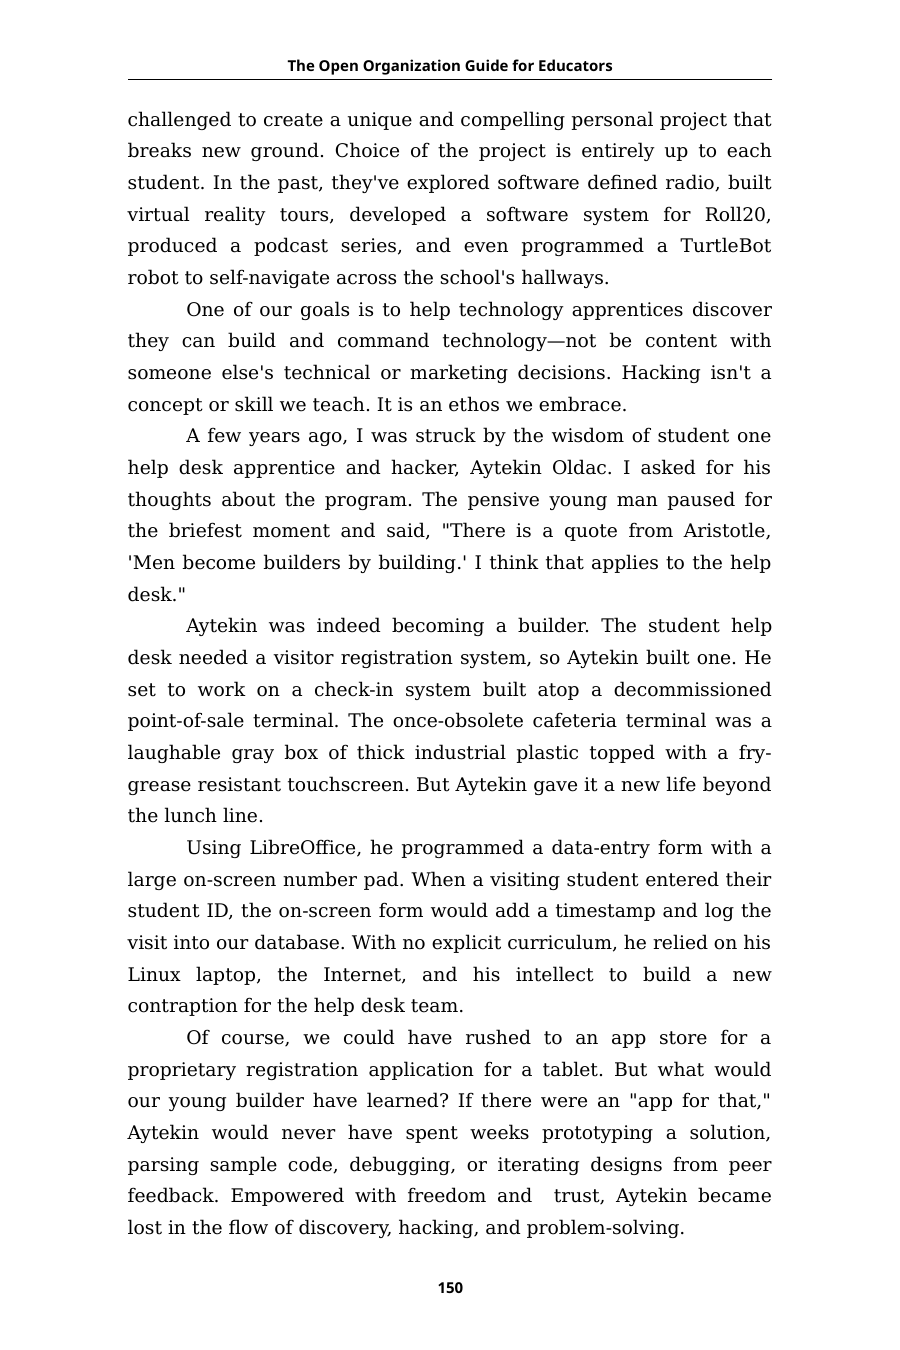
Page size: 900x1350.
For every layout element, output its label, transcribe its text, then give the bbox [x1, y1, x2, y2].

text Aytekin was indeed becoming a builder. The student help desk needed a visitor registration system, so Aytekin built one. He set to work on a check-in system built atop a decommissioned point-of-sale terminal. The once-obsolete cafeteria terminal was a laughable gray box of thick industrial plastic topped with a fry-grease resistant touchscreen. But Aytekin gave it a new life beyond the lunch line. [127, 615, 772, 827]
text A few years ago, I was struck by the wisdom of student one help desk apprentice and hacker, Aytekin Oldac. I asked for his thoughts about the program. The pensive young man paused for the briefest moment and said, "There is a quote from Aristotle, 'Men become builders by building.' I think that applies to the help desk." [127, 425, 772, 606]
text One of our goals is to help technology apprentices discover they can build and command technology—not be content with someone else's technical or marketing decisions. Hacking isn't a concept or skill we teach. It is an ethos we embrace. [127, 299, 772, 416]
text challenged to create a unique and compelling personal project that breaks new ground. Choice of the project is entirely up to each student. In the past, they've explored software defined radio, built virtual reality tours, developed a software system for Roll20, produced a podcast series, and even programmed a TurtleBot robot to self-navigate across the school's hallways. [127, 109, 772, 289]
text Using LibreOffice, he programmed a data-entry form with a large on-screen number pad. When a visiting student entered their student ID, the on-screen form would add a timestamp and log the visit into our database. With no explicit curriculum, he relied on his Linux laptop, the Internet, and his intellect to build a new contraption for the help desk team. [127, 837, 772, 1017]
text Of course, we could have rushed to an app store for a proprietary registration application for a tablet. But what would our young builder have learned? If there were an "app for that," Aytekin would never have spent weeks prototyping a solution, parsing sample code, debugging, or iterating designs from peer feedback. Empowered with freedom and trust, Aytekin became lost in the flow of discovery, hacking, and problem-solving. [127, 1027, 772, 1239]
